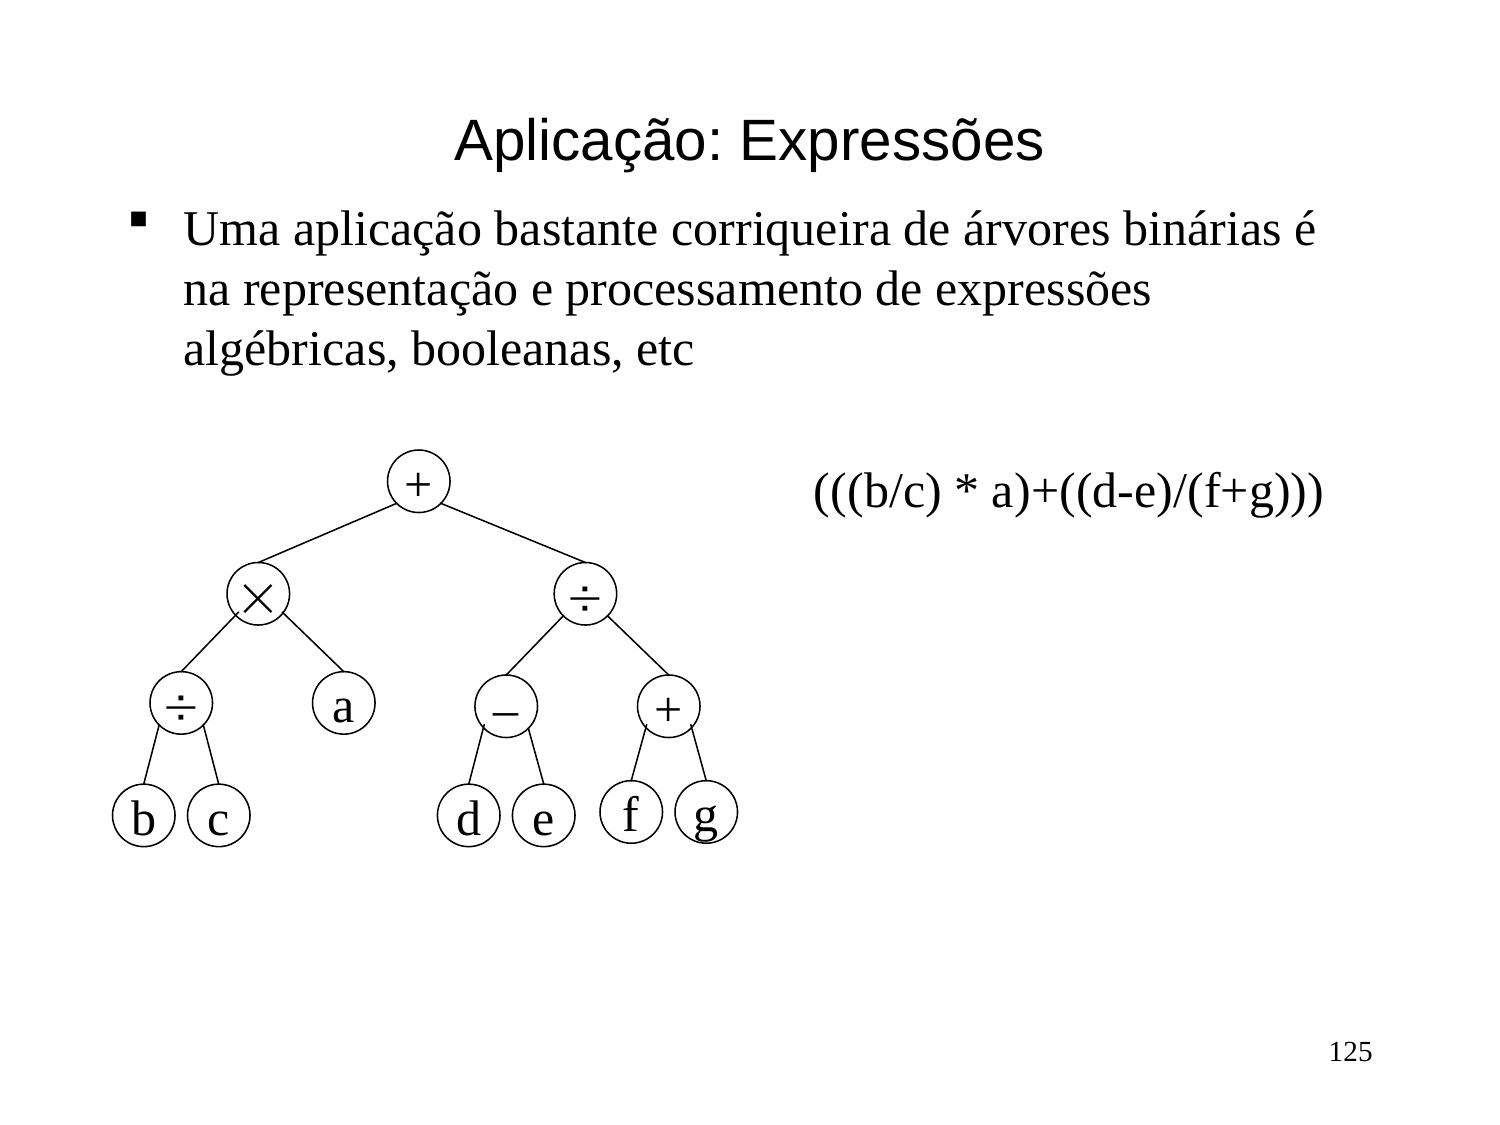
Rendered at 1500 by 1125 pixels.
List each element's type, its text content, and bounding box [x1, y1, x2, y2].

list Uma aplicação bastante corriqueira de árvores binárias é na representação e processamento de expressões algébricas, booleanas, etc [112, 187, 1388, 1000]
text_box a [312, 671, 376, 735]
text_box b [112, 784, 176, 847]
text_box + [387, 450, 451, 513]
text_box  [150, 671, 213, 735]
text_box g [675, 780, 738, 844]
text_box (((b/c) * a)+((d-e)/(f+g))) [799, 449, 1340, 526]
text_box d [437, 784, 501, 847]
text_box – [474, 675, 538, 738]
text_box e [512, 784, 576, 847]
text_box f [600, 780, 663, 844]
text_box c [187, 784, 251, 847]
text_box  [554, 562, 617, 626]
title Aplicação: Expressões [112, 99, 1388, 175]
text_box + [637, 675, 701, 738]
text_box  [227, 562, 290, 626]
